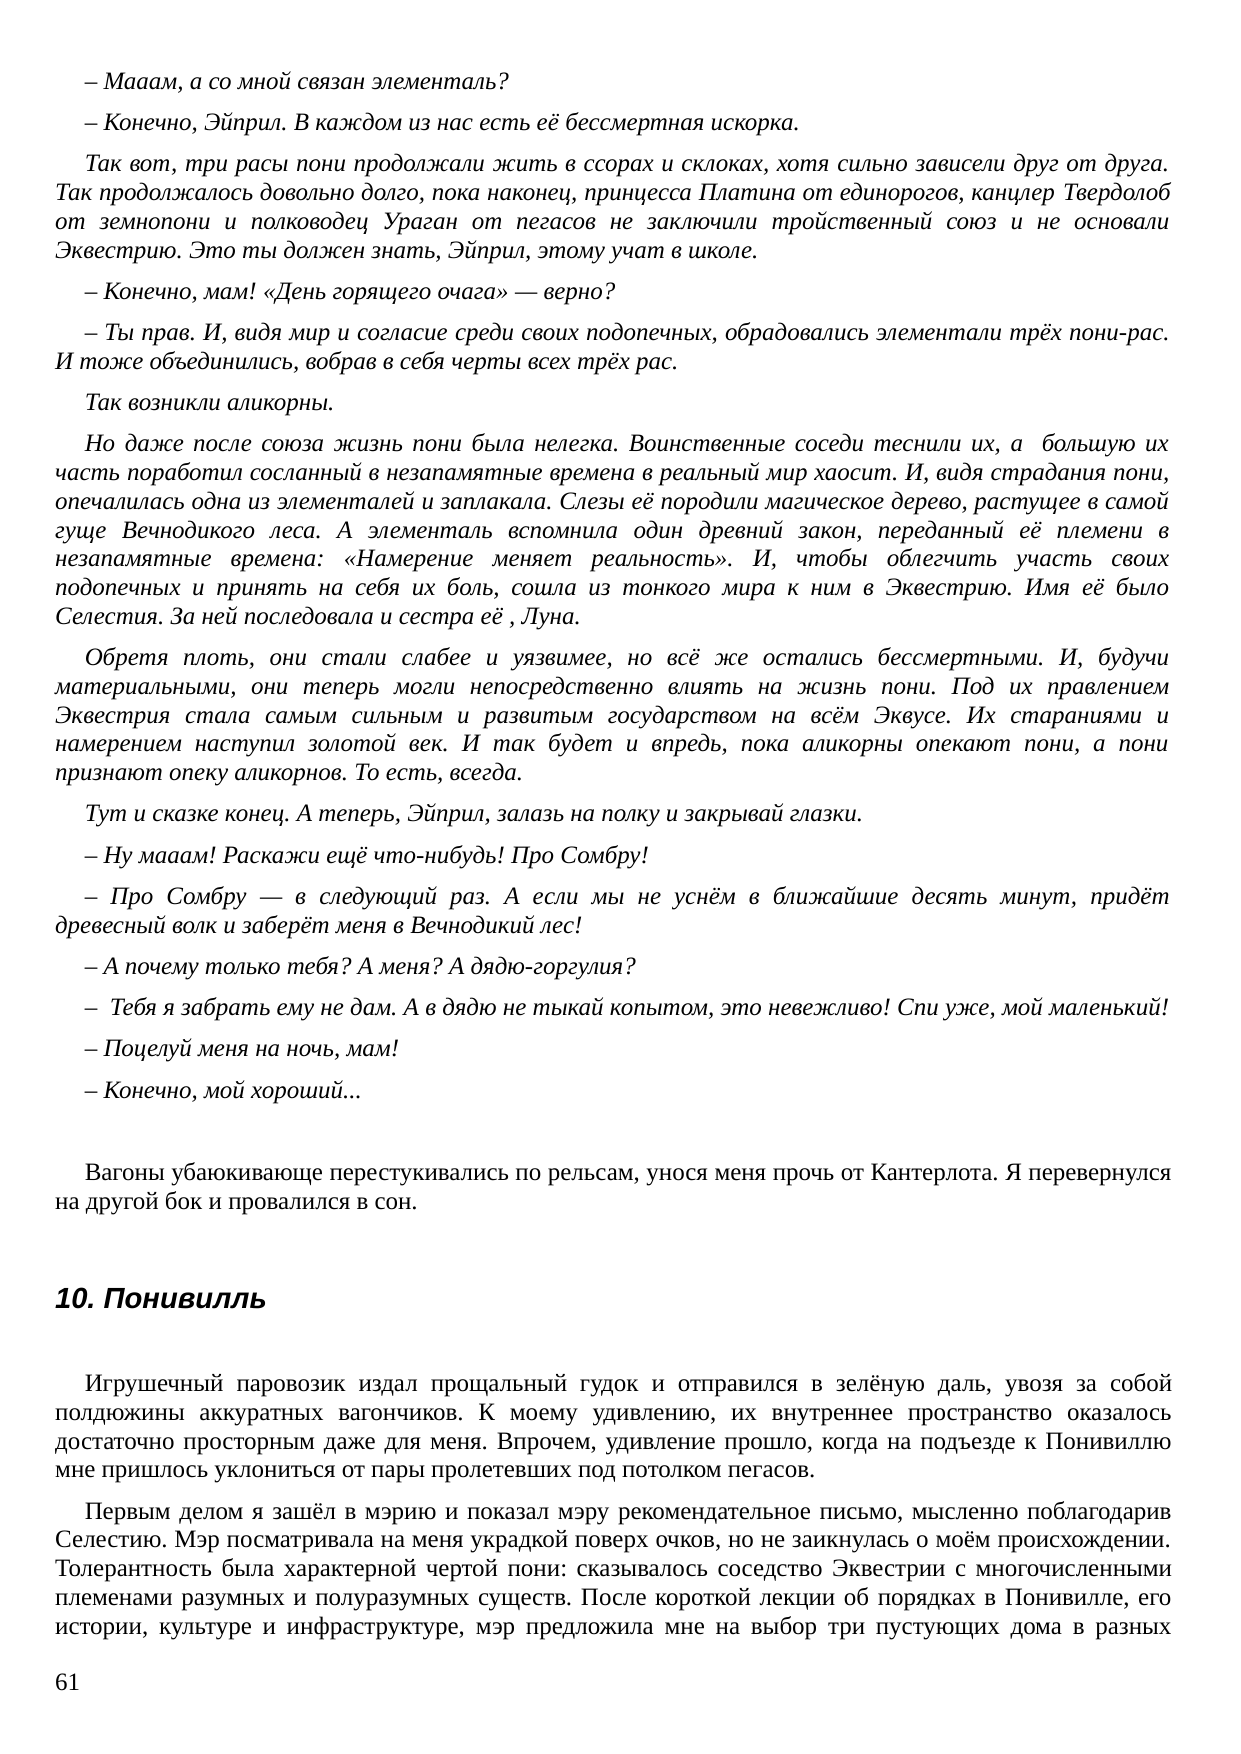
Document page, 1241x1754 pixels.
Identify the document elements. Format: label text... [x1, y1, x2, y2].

text – А почему только тебя? А меня? А дядю-горгулия? [55, 951, 1173, 980]
text Но даже после союза жизнь пони была нелегка. Воинственные соседи теснили их, а большую их часть поработил сосланный в незапамятные времена в реальный мир хаосит. И, видя страдания пони, опечалилась одна из элементалей и заплакала. Слезы её породили магическое дерево, растущее в самой гуще Вечнодикого леса. А элементаль вспомнила один древний закон, переданный её племени в незапамятные времена: «Намерение меняет реальность». И, чтобы облегчить участь своих подопечных и принять на себя их боль, сошла из тонкого мира к ним в Эквестрию. Имя её было Селестия. За ней последовала и сестра её , Луна. [55, 428, 1173, 630]
text Тут и сказке конец. А теперь, Эйприл, залазь на полку и закрывай глазки. [55, 798, 1173, 827]
text Так возникли аликорны. [55, 387, 1173, 416]
text Игрушечный паровозик издал прощальный гудок и отправился в зелёную даль, увозя за собой полдюжины аккуратных вагончиков. К моему удивлению, их внутреннее пространство оказалось достаточно просторным даже для меня. Впрочем, удивление прошло, когда на подъезде к Понивиллю мне пришлось уклониться от пары пролетевших под потолком пегасов. [55, 1368, 1173, 1483]
text Так вот, три расы пони продолжали жить в ссорах и склоках, хотя сильно зависели друг от друга. Так продолжалось довольно долго, пока наконец, принцесса Платина от единорогов, канцлер Твердолоб от земнопони и полководец Ураган от пегасов не заключили тройственный союз и не основали Эквестрию. Это ты должен знать, Эйприл, этому учат в школе. [55, 148, 1173, 263]
text Обретя плоть, они стали слабее и уязвимее, но всё же остались бессмертными. И, будучи материальными, они теперь могли непосредственно влиять на жизнь пони. Под их правлением Эквестрия стала самым сильным и развитым государством на всём Эквусе. Их стараниями и намерением наступил золотой век. И так будет и впредь, пока аликорны опекают пони, а пони признают опеку аликорнов. То есть, всегда. [55, 642, 1173, 786]
text – Тебя я забрать ему не дам. А в дядю не тыкай копытом, это невежливо! Спи уже, мой маленький! [55, 992, 1173, 1021]
text – Мааам, а со мной связан элементаль? [55, 66, 1173, 95]
text – Про Сомбру — в следующий раз. А если мы не уснём в ближайшие десять минут, придёт древесный волк и заберёт меня в Вечнодикий лес! [55, 881, 1173, 938]
text – Конечно, Эйприл. В каждом из нас есть её бессмертная искорка. [55, 107, 1173, 136]
text Вагоны убаюкивающе перестукивались по рельсам, унося меня прочь от Кантерлота. Я перевернулся на другой бок и провалился в сон. [55, 1157, 1173, 1215]
text Первым делом я зашёл в мэрию и показал мэру рекомендательное письмо, мысленно поблагодарив Селестию. Мэр посматривала на меня украдкой поверх очков, но не заикнулась о моём происхождении. Толерантность была характерной чертой пони: сказывалось соседство Эквестрии с многочисленными племенами разумных и полуразумных существ. После короткой лекции об порядках в Понивилле, его истории, культуре и инфраструктуре, мэр предложила мне на выбор три пустующих дома в разных [55, 1496, 1173, 1639]
text – Поцелуй меня на ночь, мам! [55, 1033, 1173, 1062]
subtitle 10. Понивилль [55, 1281, 1173, 1314]
text – Ну мааам! Раскажи ещё что-нибудь! Про Сомбру! [55, 840, 1173, 868]
text – Ты прав. И, видя мир и согласие среди своих подопечных, обрадовались элементали трёх пони-рас. И тоже объединились, вобрав в себя черты всех трёх рас. [55, 317, 1173, 375]
text – Конечно, мой хороший... [55, 1075, 1173, 1103]
text – Конечно, мам! «День горящего очага» — верно? [55, 276, 1173, 305]
